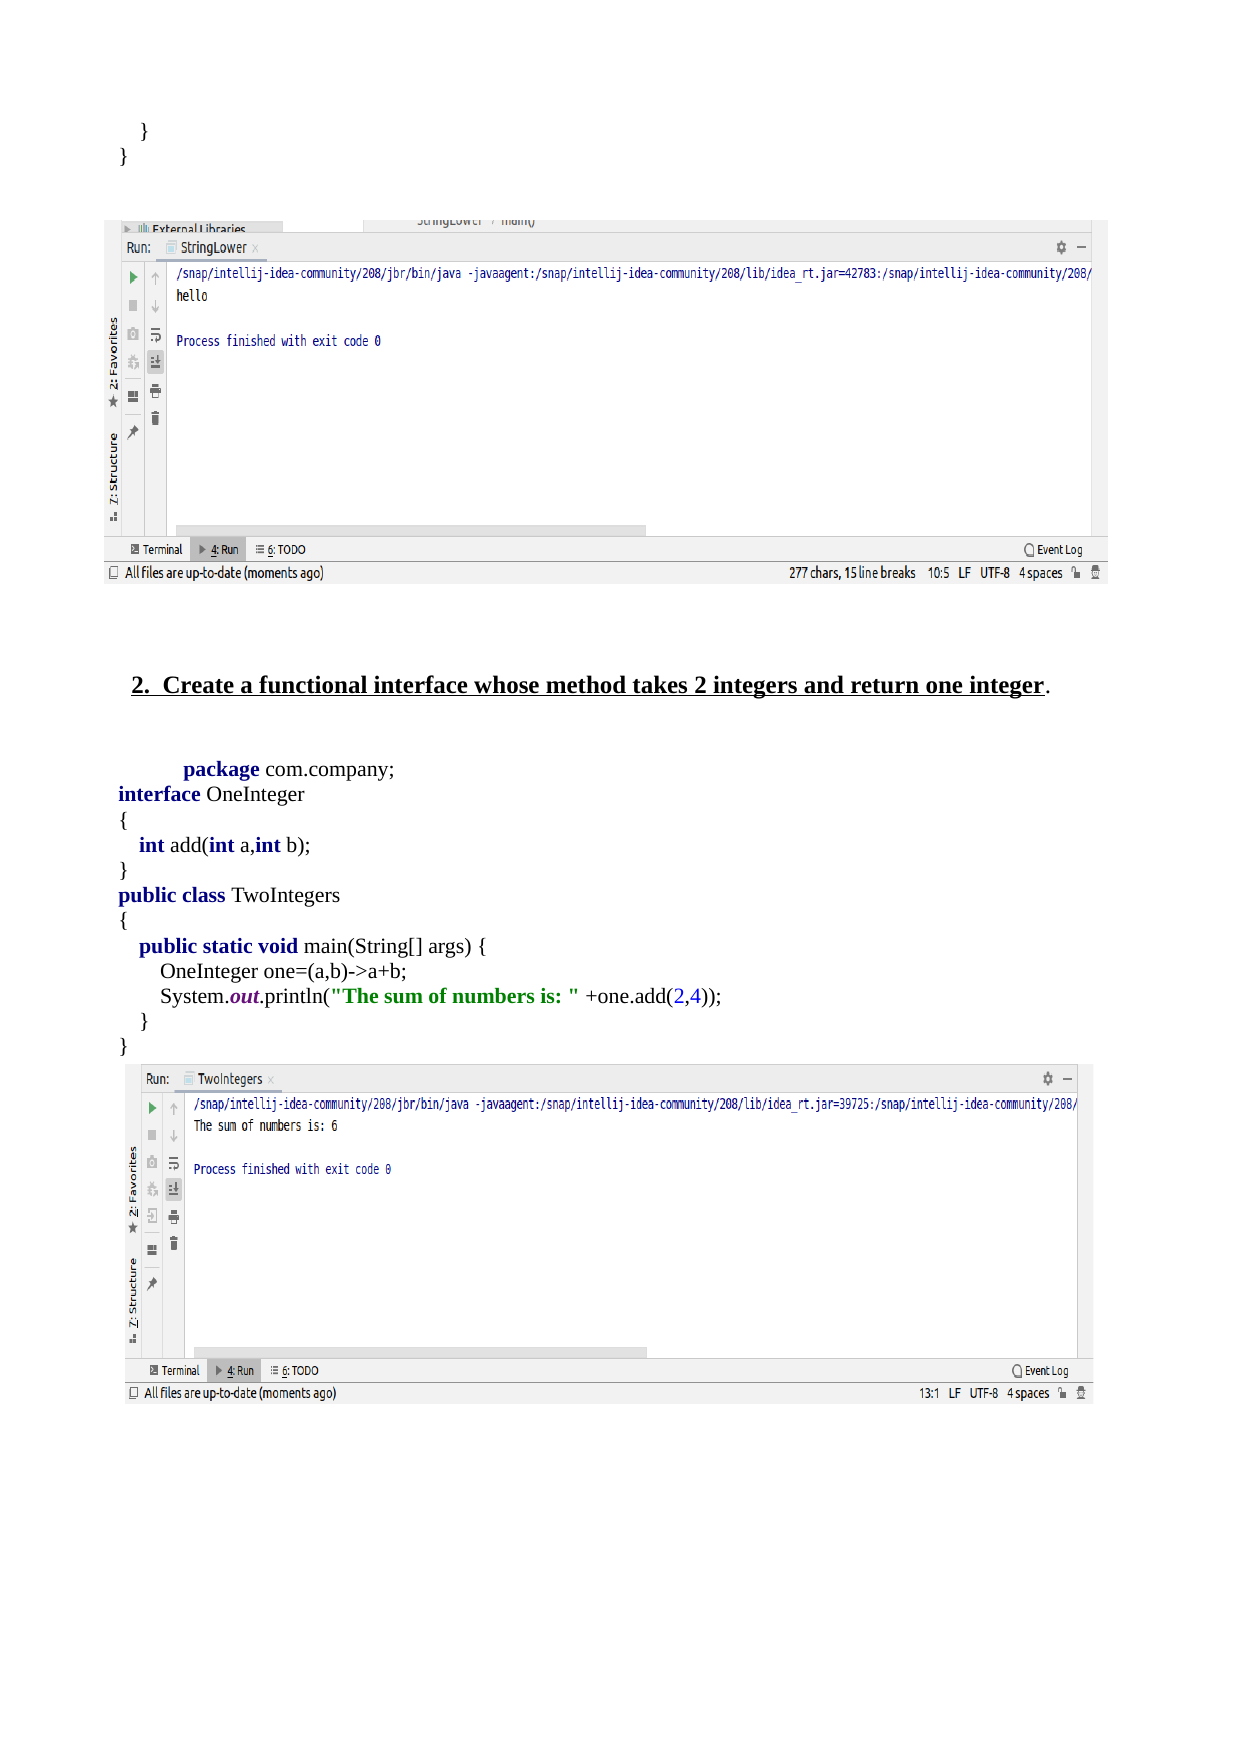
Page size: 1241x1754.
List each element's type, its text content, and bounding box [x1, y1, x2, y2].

text } [118, 118, 1122, 143]
text System.out.println("The sum of numbers is: " +one.add(2,4)); [118, 983, 1122, 1008]
text public class TwoIntegers [118, 882, 1122, 907]
picture [125, 1064, 1094, 1403]
text { [118, 907, 1122, 933]
text { [118, 807, 1122, 832]
text } [118, 1008, 1122, 1033]
text public static void main(String[] args) { [118, 933, 1122, 958]
text int add(int a,int b); [118, 832, 1122, 857]
picture [104, 220, 1108, 584]
text } [118, 143, 1122, 168]
text OneInteger one=(a,b)->a+b; [118, 958, 1122, 983]
text package com.company; [153, 756, 1122, 781]
text } [118, 857, 1122, 882]
list 2. Create a functional interface whose method takes 2 integers and return one integer. [112, 670, 1122, 699]
text interface OneInteger [118, 781, 1122, 807]
text } [118, 1033, 1122, 1059]
